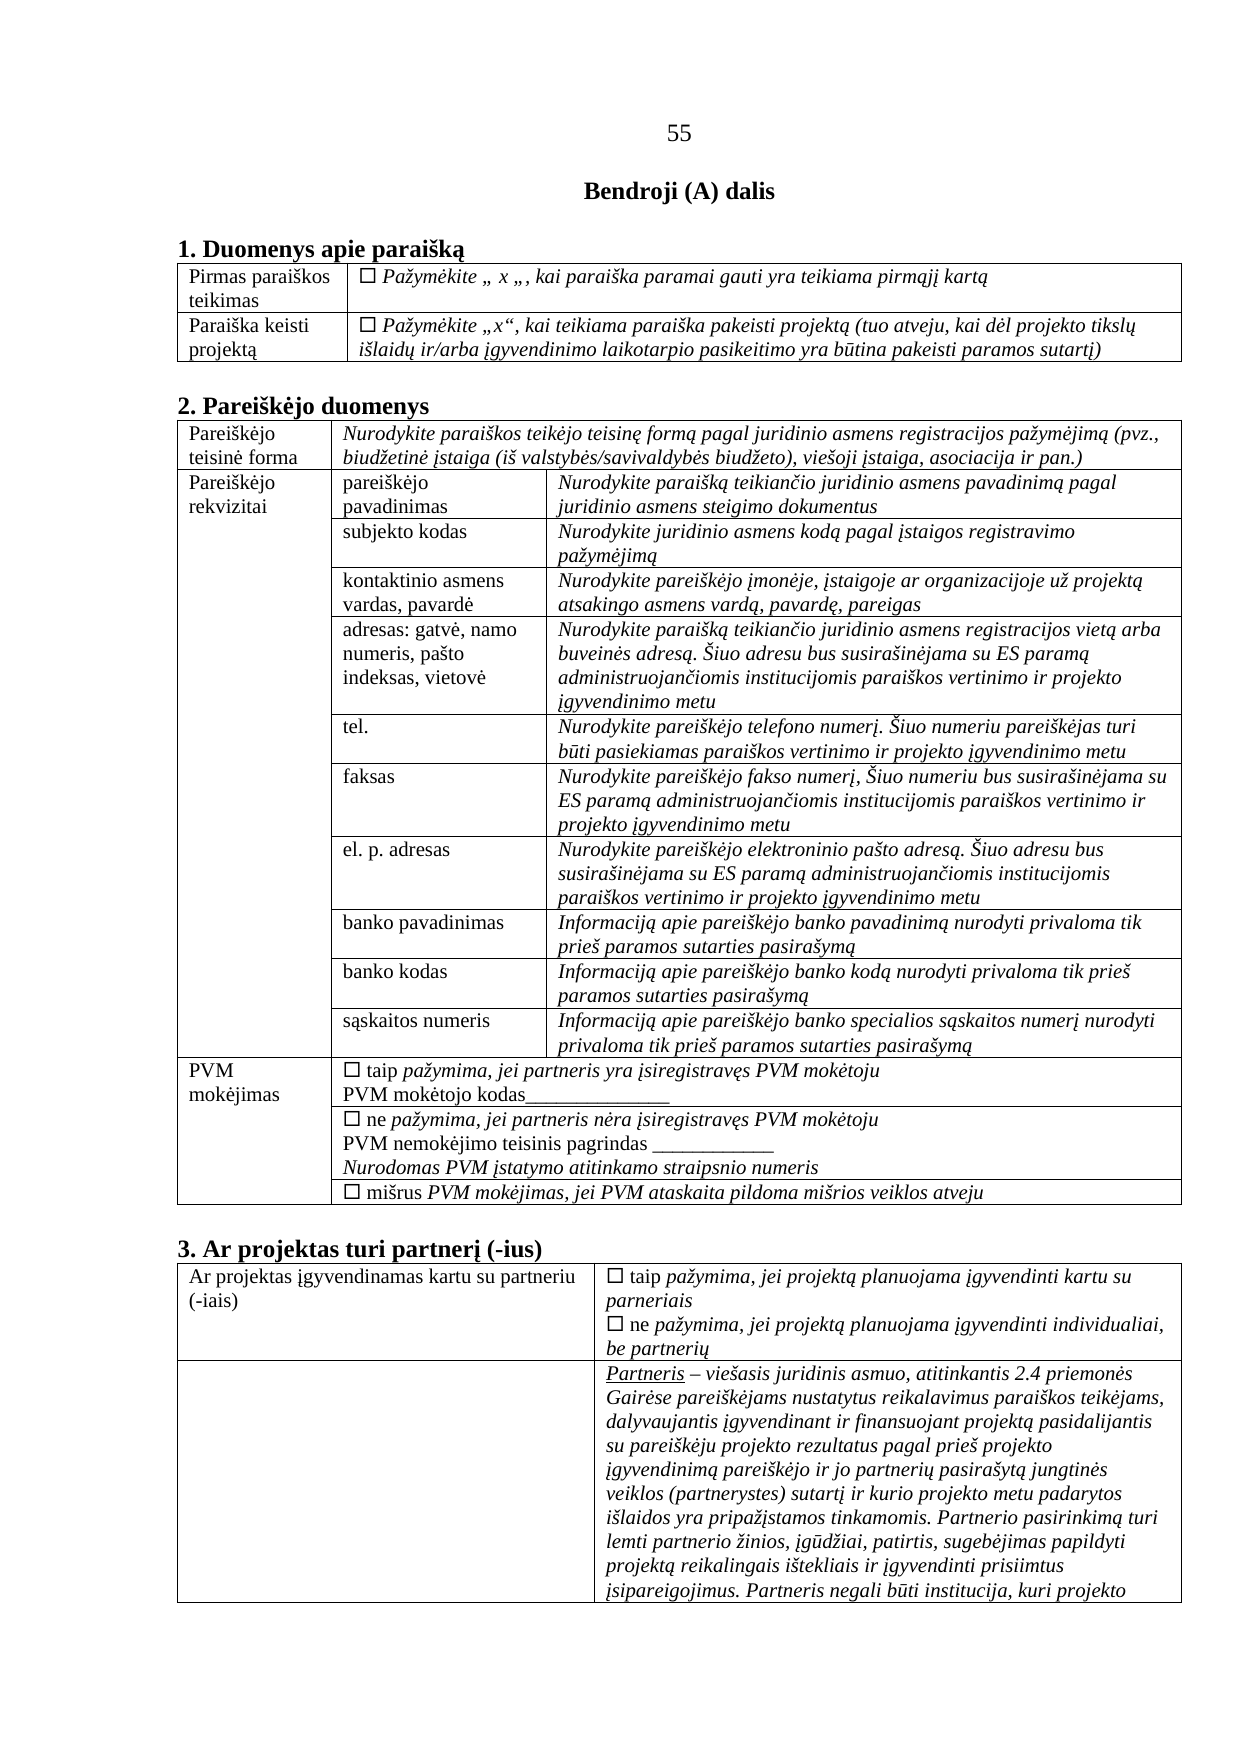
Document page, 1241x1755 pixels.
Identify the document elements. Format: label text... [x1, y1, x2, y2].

text 2. Pareiškėjo duomenys [177, 391, 1181, 419]
table_cell Nurodykite juridinio asmens kodą pagal įstaigos registravimo pažymėjimą [547, 519, 1181, 567]
table_header £ Pažymėkite „ x „, kai paraiška paramai gauti yra teikiama pirmąjį kartą [348, 264, 1181, 312]
table_cell Paraiška keisti projektą [178, 313, 347, 361]
table_cell kontaktinio asmens vardas, pavardė [332, 568, 546, 616]
table_cell £ taip pažymima, jei partneris yra įsiregistravęs PVM mokėtoju PVM mokėtojo kodas [332, 1058, 1181, 1106]
table_cell Pareiškėjo rekvizitai [178, 470, 331, 1057]
table_cell banko kodas [332, 959, 546, 1007]
table_cell Nurodykite pareiškėjo telefono numerį. Šiuo numeriu pareiškėjas turi būti pasiekiamas paraiškos vertinimo ir projekto įgyvendinimo metu [547, 715, 1181, 763]
table_cell Informaciją apie pareiškėjo banko pavadinimą nurodyti privaloma tik prieš paramos sutarties pasirašymą [547, 910, 1181, 958]
text 1. Duomenys apie paraišką [177, 234, 1181, 263]
table_cell Nurodykite pareiškėjo įmonėje, įstaigoje ar organizacijoje už projektą atsakingo asmens vardą, pavardę, pareigas [547, 568, 1181, 616]
table_cell adresas: gatvė, namo numeris, pašto indeksas, vietovė [332, 617, 546, 713]
table_cell Informaciją apie pareiškėjo banko specialios sąskaitos numerį nurodyti privaloma tik prieš paramos sutarties pasirašymą [547, 1009, 1181, 1057]
table_cell Nurodykite paraišką teikiančio juridinio asmens pavadinimą pagal juridinio asmens steigimo dokumentus [547, 470, 1181, 518]
table_cell £ Pažymėkite „x“, kai teikiama paraiška pakeisti projektą (tuo atveju, kai dėl projekto tikslų išlaidų ir/arba įgyvendinimo laikotarpio pasikeitimo yra būtina pakeisti paramos sutartį) [348, 313, 1181, 361]
table_header Pirmas paraiškos teikimas [178, 264, 347, 312]
table_cell Informaciją apie pareiškėjo banko kodą nurodyti privaloma tik prieš paramos sutarties pasirašymą [547, 959, 1181, 1007]
table_cell tel. [332, 715, 546, 763]
table_cell faksas [332, 764, 546, 836]
table_header Pareiškėjo teisinė forma [178, 421, 331, 469]
table_cell PVM mokėjimas [178, 1058, 331, 1204]
table_cell £ mišrus PVM mokėjimas, jei PVM ataskaita pildoma mišrios veiklos atveju [332, 1180, 1181, 1204]
text 3. Ar projektas turi partnerį (-ius) [177, 1234, 1181, 1263]
table_cell Nurodykite pareiškėjo fakso numerį, Šiuo numeriu bus susirašinėjama su ES paramą administruojančiomis institucijomis paraiškos vertinimo ir projekto įgyvendinimo metu [547, 764, 1181, 836]
table_header Nurodykite paraiškos teikėjo teisinę formą pagal juridinio asmens registracijos pažymėjimą (pvz., biudžetinė įstaiga (iš valstybės/savivaldybės biudžeto), viešoji įstaiga, asociacija ir pan.) [332, 421, 1181, 469]
table_cell pareiškėjo pavadinimas [332, 470, 546, 518]
table_header Ar projektas įgyvendinamas kartu su partneriu (-iais) [178, 1264, 594, 1360]
table_cell sąskaitos numeris [332, 1009, 546, 1057]
table_cell Nurodykite pareiškėjo elektroninio pašto adresą. Šiuo adresu bus susirašinėjama su ES paramą administruojančiomis institucijomis paraiškos vertinimo ir projekto įgyvendinimo metu [547, 837, 1181, 909]
table_header £ taip pažymima, jei projektą planuojama įgyvendinti kartu su parneriais £ ne pažymima, jei projektą planuojama įgyvendinti individualiai, be partnerių [595, 1264, 1181, 1360]
table_cell [178, 1361, 594, 1602]
table_cell el. p. adresas [332, 837, 546, 909]
table_cell £ ne pažymima, jei partneris nėra įsiregistravęs PVM mokėtoju PVM nemokėjimo teisinis pagrindas Nurodomas PVM įstatymo atitinkamo straipsnio numeris [332, 1107, 1181, 1179]
table_cell banko pavadinimas [332, 910, 546, 958]
text Bendroji (A) dalis [177, 176, 1181, 205]
table_cell Partneris – viešasis juridinis asmuo, atitinkantis 2.4 priemonės Gairėse pareiškėjams nustatytus reikalavimus paraiškos teikėjams, dalyvaujantis įgyvendinant ir finansuojant projektą pasidalijantis su pareiškėju projekto rezultatus pagal prieš projekto įgyvendinimą pareiškėjo ir jo partnerių pasirašytą jungtinės veiklos (partnerystes) sutartį ir kurio projekto metu padarytos išlaidos yra pripažįstamos tinkamomis. Partnerio pasirinkimą turi lemti partnerio žinios, įgūdžiai, patirtis, sugebėjimas papildyti projektą reikalingais ištekliais ir įgyvendinti prisiimtus įsipareigojimus. Partneris negali būti institucija, kuri projekto [595, 1361, 1181, 1602]
table_cell Nurodykite paraišką teikiančio juridinio asmens registracijos vietą arba buveinės adresą. Šiuo adresu bus susirašinėjama su ES paramą administruojančiomis institucijomis paraiškos vertinimo ir projekto įgyvendinimo metu [547, 617, 1181, 713]
table_cell subjekto kodas [332, 519, 546, 567]
